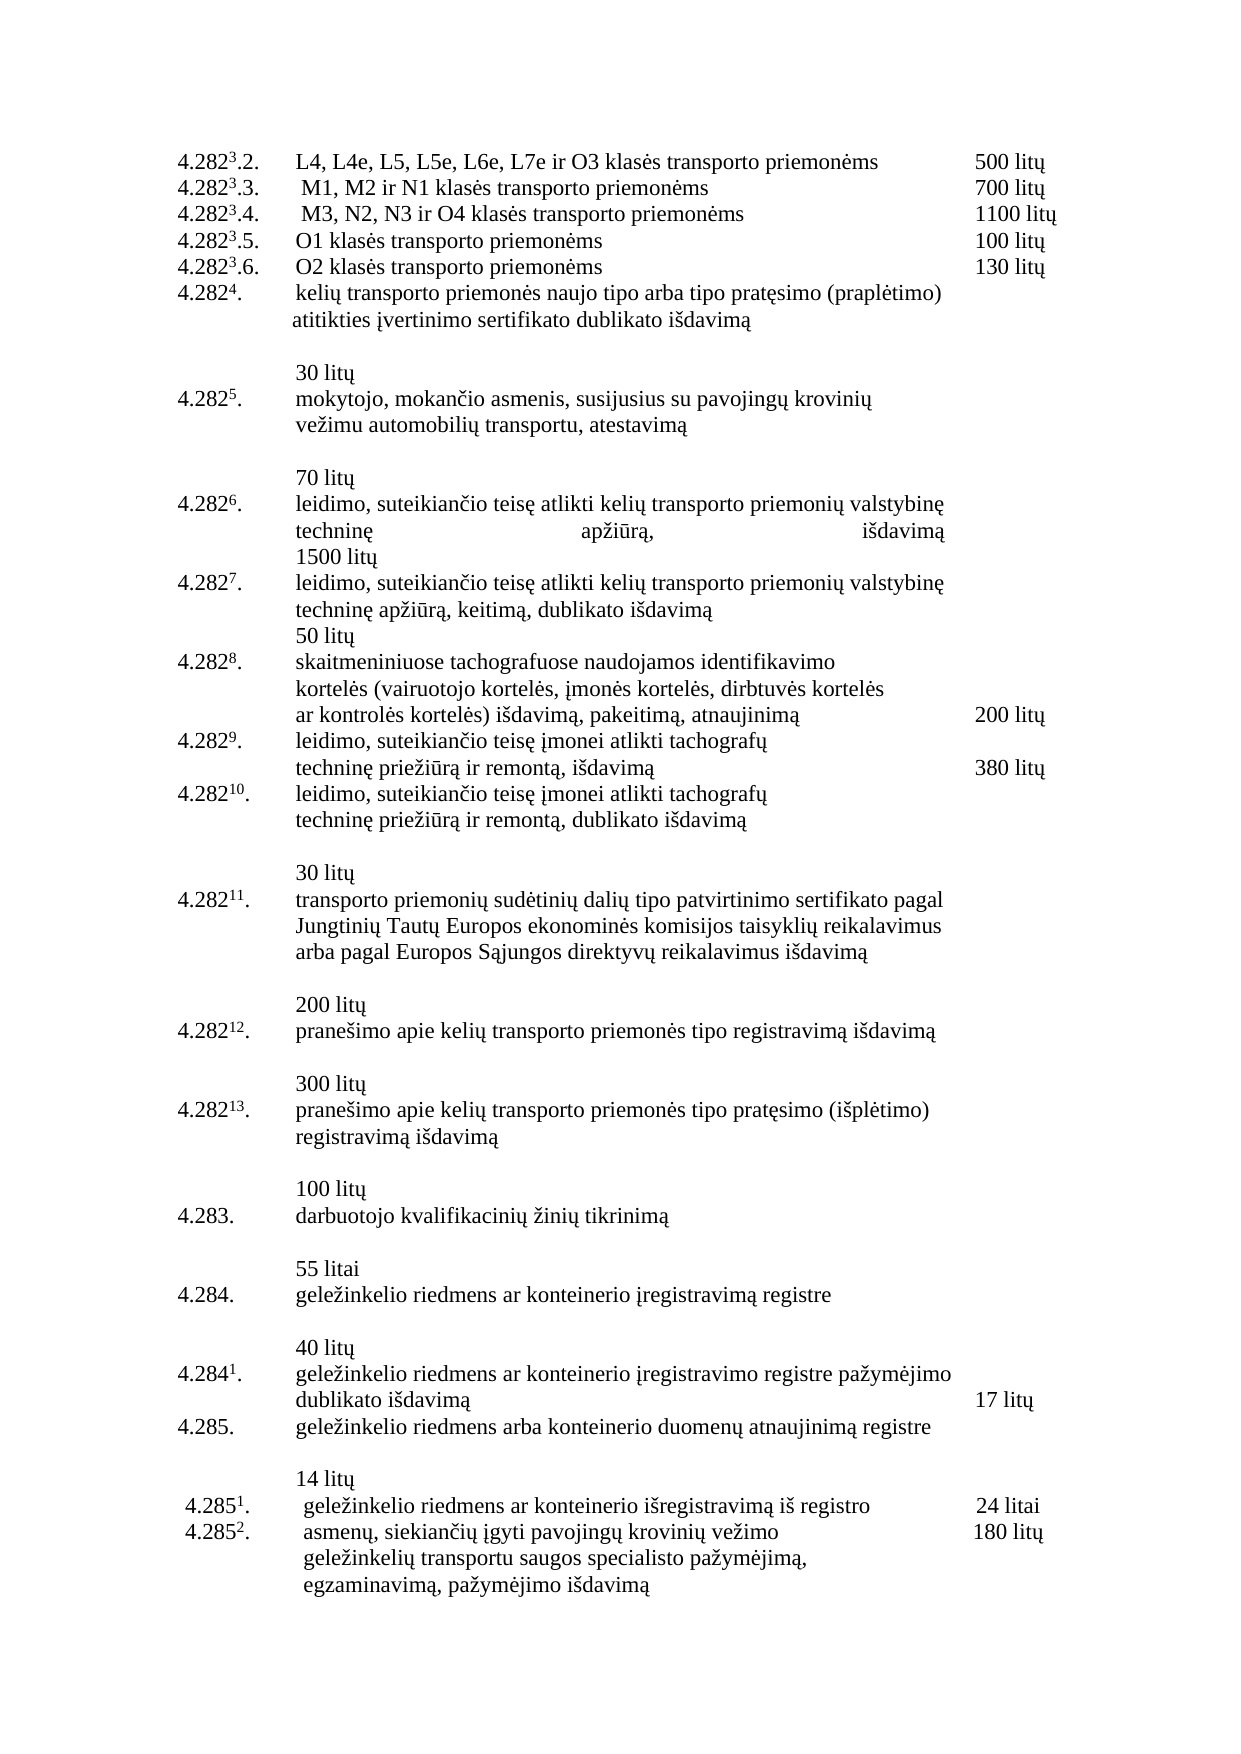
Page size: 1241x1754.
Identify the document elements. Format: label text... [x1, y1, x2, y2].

text techninę priežiūrą ir remontą, išdavimą 380 litų [177, 754, 1122, 780]
text 4.2829. leidimo, suteikiančio teisę įmonei atlikti tachografų [177, 727, 1122, 754]
table_header 24 litai [897, 1492, 1119, 1518]
subtitle techninę apžiūrą, išdavimą 1500 litų [177, 517, 945, 569]
text 4.2823.6. O2 klasės transporto priemonėms 130 litų [177, 253, 1122, 279]
text techninę apžiūrą, keitimą, dublikato išdavimą 50 litų [177, 596, 945, 648]
table_cell 180 litų [897, 1518, 1119, 1597]
text 4.28213. pranešimo apie kelių transporto priemonės tipo pratęsimo (išplėtimo) registravimą išdavimą 100 litų [177, 1096, 945, 1202]
text ar kontrolės kortelės) išdavimą, pakeitimą, atnaujinimą 200 litų [177, 701, 1122, 727]
subtitle 4.2826. leidimo, suteikiančio teisę atlikti kelių transporto priemonių valstybinę [177, 490, 945, 517]
text 4.28210. leidimo, suteikiančio teisę įmonei atlikti tachografų [177, 780, 1122, 807]
table_header 4.2851. [174, 1492, 292, 1518]
text 4.285. geležinkelio riedmens arba konteinerio duomenų atnaujinimą registre 14 litų [177, 1413, 945, 1492]
text 4.2823.2. L4, L4e, L5, L5e, L6e, L7e ir O3 klasės transporto priemonėms 500 litų [177, 148, 1137, 174]
text dublikato išdavimą 17 litų [177, 1386, 1122, 1413]
text 4.2823.4. M3, N2, N3 ir O4 klasės transporto priemonėms 1100 litų [177, 200, 1122, 227]
text 4.2825. mokytojo, mokančio asmenis, susijusius su pavojingų krovinių vežimu automobilių transportu, atestavimą 70 litų [177, 385, 945, 490]
text 4.28211. transporto priemonių sudėtinių dalių tipo patvirtinimo sertifikato pagal Jungtinių Tautų Europos ekonominės komisijos taisyklių reikalavimus arba pagal Europos Sąjungos direktyvų reikalavimus išdavimą 200 litų [177, 886, 945, 1017]
table_cell 4.2852. [174, 1518, 292, 1597]
text 4.2841. geležinkelio riedmens ar konteinerio įregistravimo registre pažymėjimo [177, 1360, 1122, 1386]
text 4.283. darbuotojo kvalifikacinių žinių tikrinimą 55 litai [177, 1202, 945, 1281]
text techninę priežiūrą ir remontą, dublikato išdavimą 30 litų [295, 807, 945, 886]
text 4.28212. pranešimo apie kelių transporto priemonės tipo registravimą išdavimą 300 litų [177, 1017, 945, 1096]
text 4.284. geležinkelio riedmens ar konteinerio įregistravimą registre 40 litų [177, 1281, 945, 1360]
text atitikties įvertinimo sertifikato dublikato išdavimą 30 litų [292, 306, 945, 385]
text kortelės (vairuotojo kortelės, įmonės kortelės, dirbtuvės kortelės [177, 675, 1122, 701]
table_cell asmenų, siekiančių įgyti pavojingų krovinių vežimo geležinkelių transportu saugos specialisto pažymėjimą, egzaminavimą, pažymėjimo išdavimą [292, 1518, 897, 1597]
table_header geležinkelio riedmens ar konteinerio išregistravimą iš registro [292, 1492, 897, 1518]
text 4.2824. kelių transporto priemonės naujo tipo arba tipo pratęsimo (praplėtimo) [177, 279, 1122, 306]
text 4.2827. leidimo, suteikiančio teisę atlikti kelių transporto priemonių valstybinę [177, 569, 945, 596]
text 4.2823.3. M1, M2 ir N1 klasės transporto priemonėms 700 litų [177, 174, 1226, 200]
text 4.2828. skaitmeniniuose tachografuose naudojamos identifikavimo [177, 648, 1122, 675]
text 4.2823.5. O1 klasės transporto priemonėms 100 litų [177, 227, 1122, 253]
